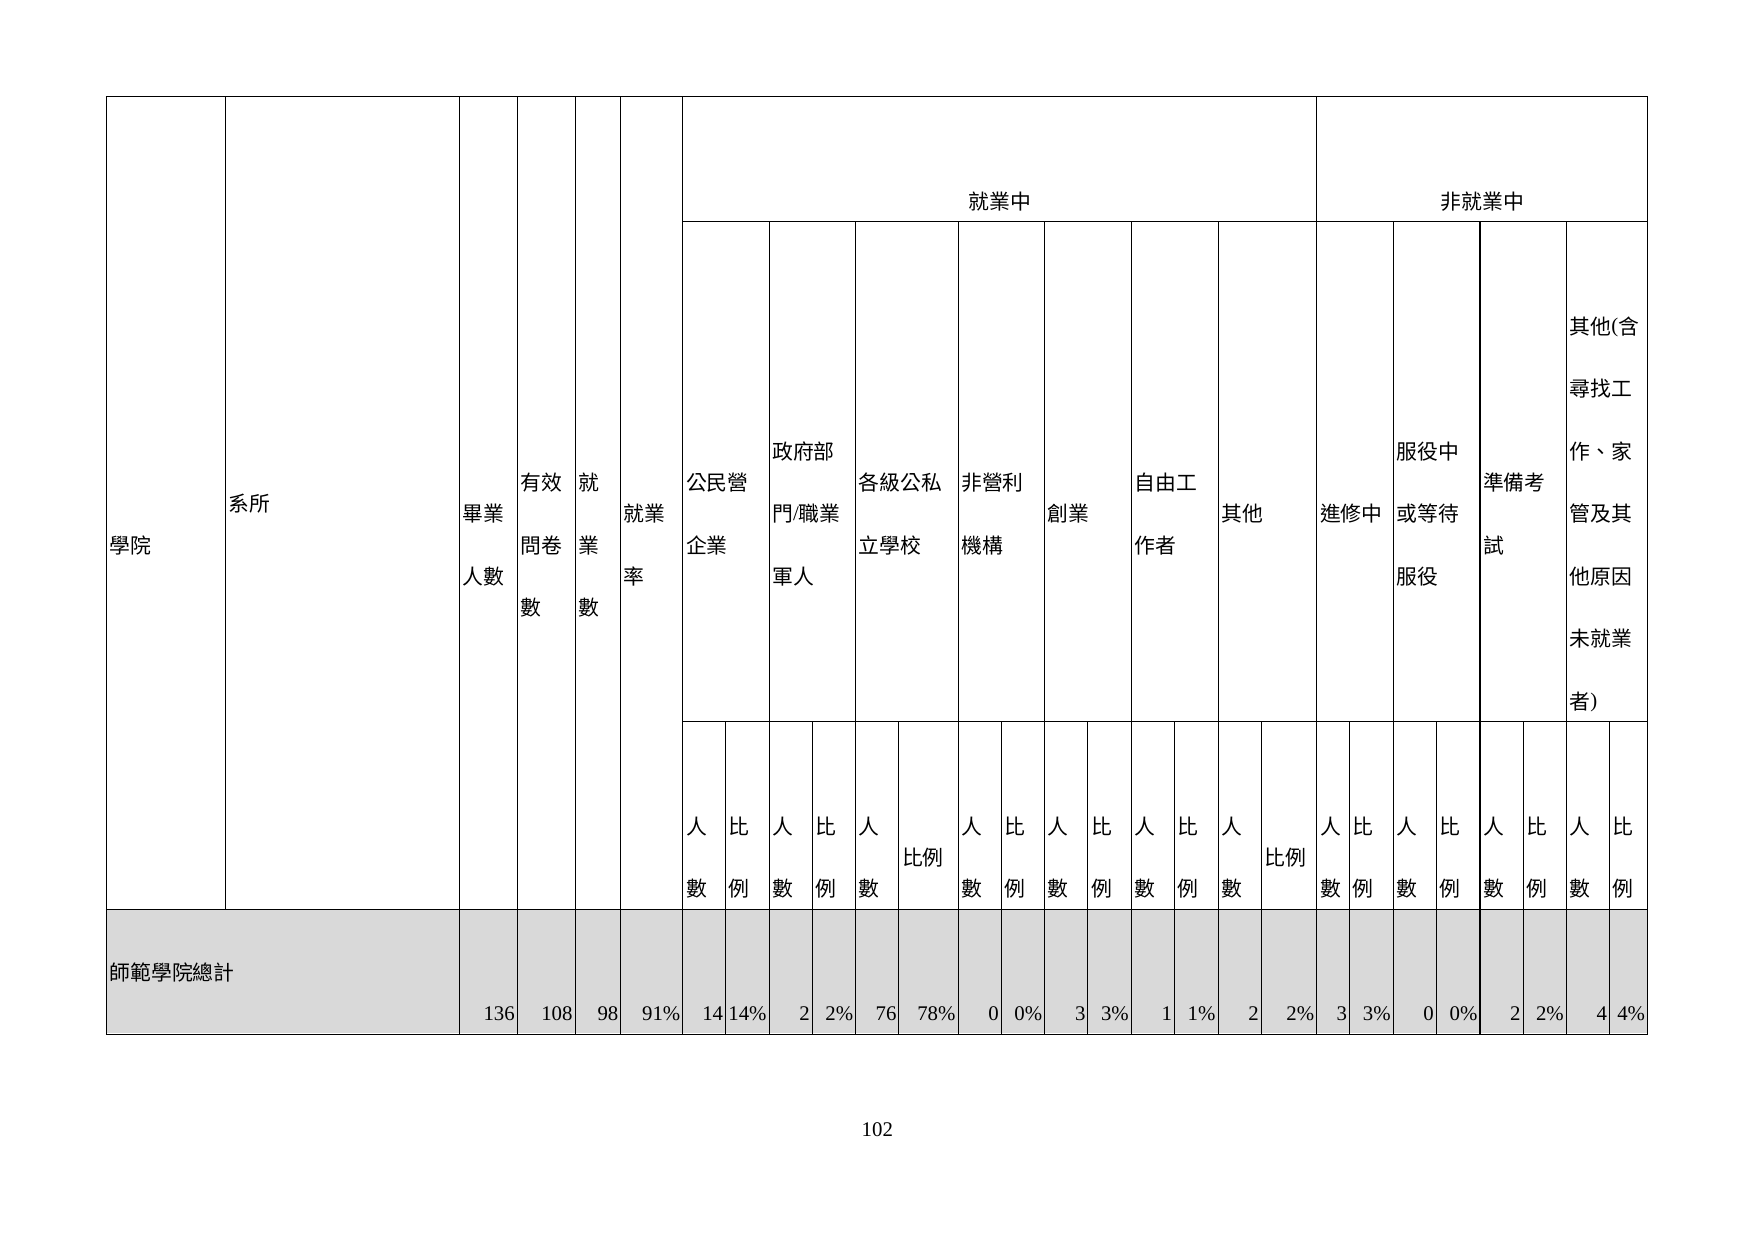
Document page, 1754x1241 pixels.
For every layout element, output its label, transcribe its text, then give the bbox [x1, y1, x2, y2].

table_cell 91% [621, 910, 682, 1033]
table_cell 136 [460, 910, 517, 1033]
table_cell 2% [1262, 910, 1316, 1033]
table_cell 3% [1088, 910, 1131, 1033]
table_cell 3 [1045, 910, 1087, 1033]
table_cell 108 [518, 910, 575, 1033]
table_cell 人數 [856, 722, 898, 908]
table_cell 比例 [1175, 722, 1218, 908]
table_cell 人數 [1567, 722, 1609, 908]
table_header 畢業人數 [460, 97, 517, 908]
table_header 就業率 [621, 97, 682, 908]
table_header 有效問卷數 [518, 97, 575, 908]
table_cell 創業 [1045, 222, 1131, 721]
table_cell 其他 [1219, 222, 1316, 721]
table_cell 人數 [1132, 722, 1174, 908]
table_cell 師範學院總計 [107, 910, 459, 1033]
table_cell 0 [959, 910, 1001, 1033]
table_cell 自由工作者 [1132, 222, 1218, 721]
table_cell 0% [1002, 910, 1044, 1033]
table_cell 準備考試 [1481, 222, 1566, 721]
table_header 就業中 [683, 97, 1316, 221]
table_cell 2 [1219, 910, 1261, 1033]
table_header 學院 [107, 97, 225, 908]
table_cell 98 [576, 910, 620, 1033]
table_cell 14 [683, 910, 725, 1033]
table_cell 比例 [1350, 722, 1393, 908]
table_cell 比例 [726, 722, 769, 908]
table_cell 4% [1610, 910, 1647, 1033]
table_cell 0 [1394, 910, 1436, 1033]
table_cell 人數 [770, 722, 812, 908]
table_cell 1% [1175, 910, 1218, 1033]
table_cell 比例 [899, 722, 958, 908]
table_cell 14% [726, 910, 769, 1033]
table_cell 非營利機構 [959, 222, 1044, 721]
table_cell 比例 [1088, 722, 1131, 908]
table_cell 人數 [1219, 722, 1261, 908]
table_cell 服役中或等待服役 [1394, 222, 1479, 721]
table_cell 進修中 [1317, 222, 1393, 721]
table_cell 78% [899, 910, 958, 1033]
table_cell 各級公私立學校 [856, 222, 958, 721]
table_cell 2 [1481, 910, 1523, 1033]
table_cell 比例 [813, 722, 855, 908]
table_cell 比例 [1262, 722, 1316, 908]
table_cell 3% [1350, 910, 1393, 1033]
table_cell 其他(含尋找工作、家管及其他原因未就業者) [1567, 222, 1647, 721]
table_cell 0% [1437, 910, 1479, 1033]
table_header 非就業中 [1317, 97, 1647, 221]
table_header 系所 [226, 97, 459, 908]
table_cell 比例 [1437, 722, 1479, 908]
table_cell 人數 [1045, 722, 1087, 908]
table_header 就業數 [576, 97, 620, 908]
table_cell 人數 [959, 722, 1001, 908]
table_cell 4 [1567, 910, 1609, 1033]
table_cell 人數 [1317, 722, 1349, 908]
table_cell 政府部門/職業軍人 [770, 222, 855, 721]
table_cell 2% [813, 910, 855, 1033]
table_cell 公民營企業 [683, 222, 769, 721]
table_cell 比例 [1002, 722, 1044, 908]
table_cell 人數 [683, 722, 725, 908]
table_cell 人數 [1481, 722, 1523, 908]
table_cell 2 [770, 910, 812, 1033]
table_cell 3 [1317, 910, 1349, 1033]
table_cell 比例 [1610, 722, 1647, 908]
table_cell 2% [1524, 910, 1566, 1033]
table_cell 76 [856, 910, 898, 1033]
table_cell 人數 [1394, 722, 1436, 908]
table_cell 比例 [1524, 722, 1566, 908]
table_cell 1 [1132, 910, 1174, 1033]
